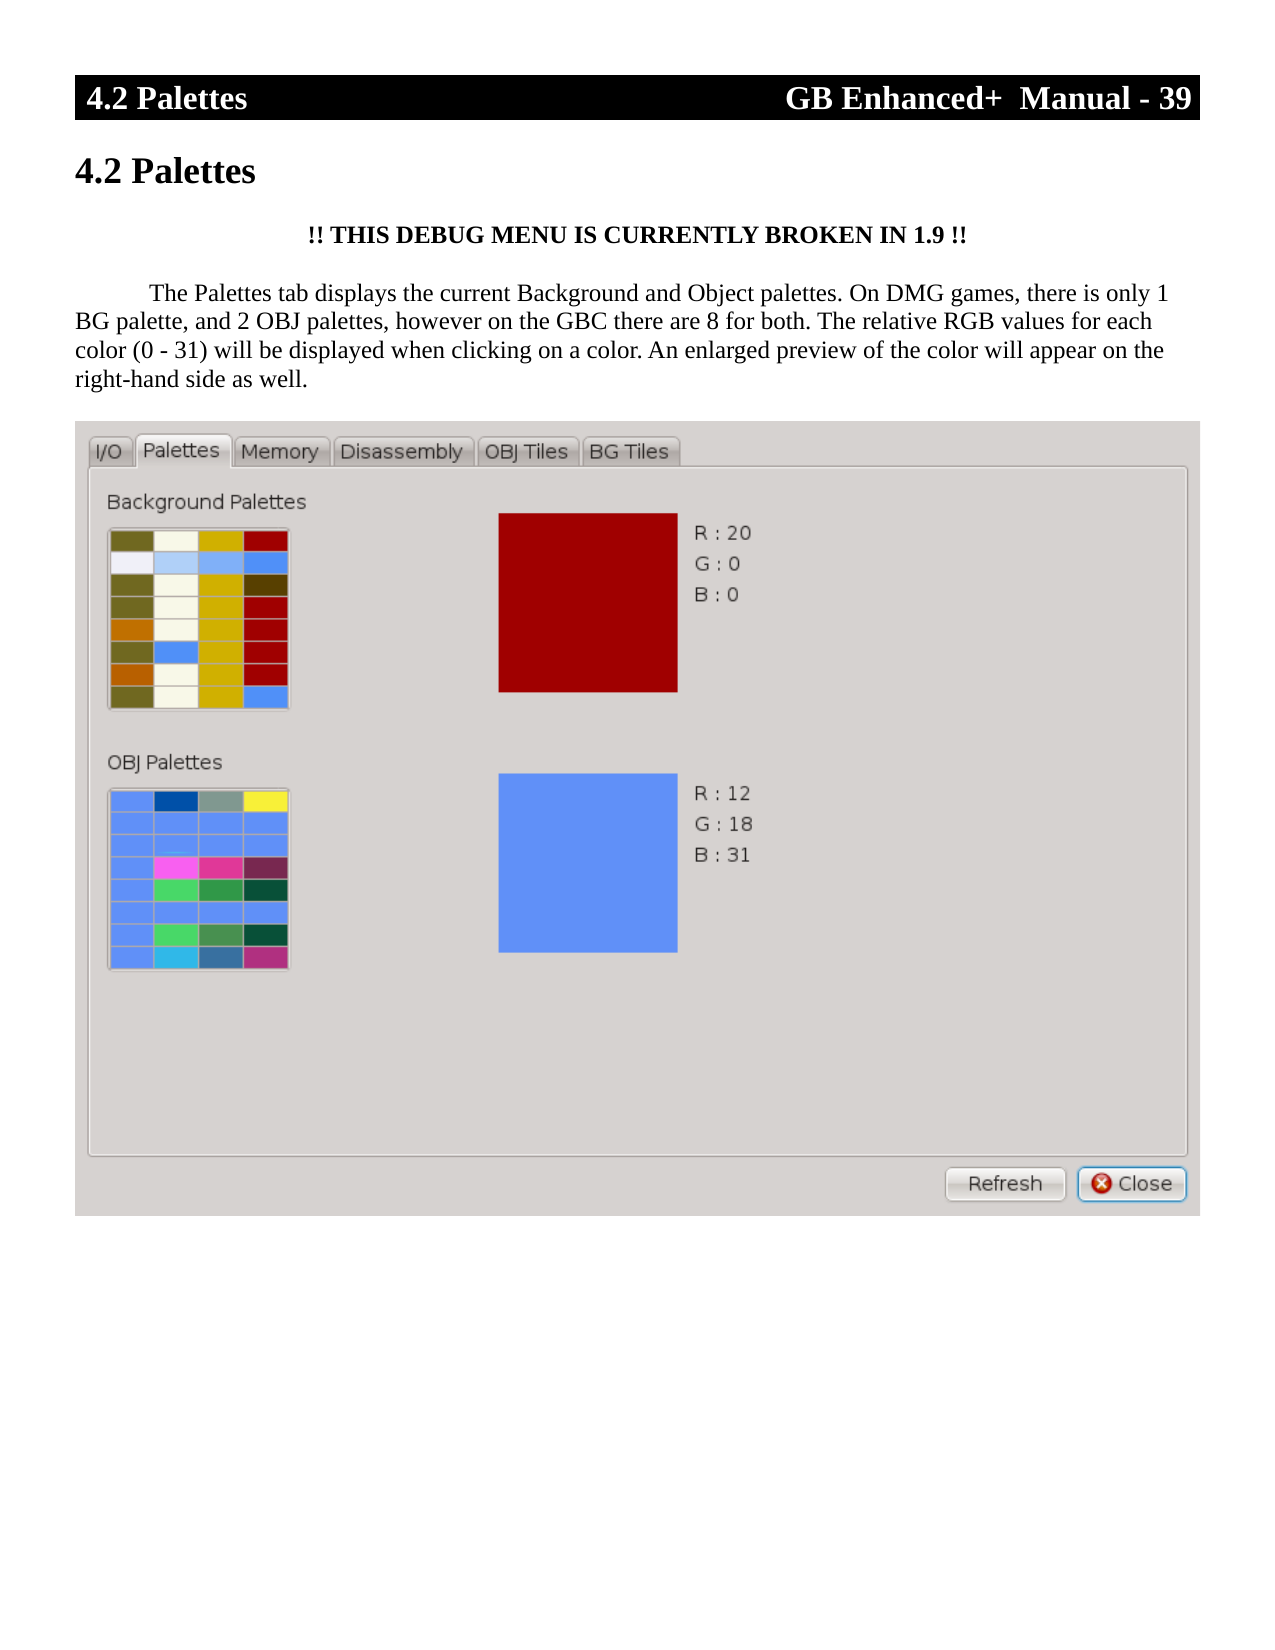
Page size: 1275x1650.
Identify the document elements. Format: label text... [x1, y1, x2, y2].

text The Palettes tab displays the current Background and Object palettes. On DMG games, there is only 1 BG palette, and 2 OBJ palettes, however on the GBC there are 8 for both. The relative RGB values for each color (0 - 31) will be displayed when clicking on a color. An enlarged preview of the color will appear on the right-hand side as well. [75, 278, 1200, 393]
picture [75, 421, 1200, 1216]
text !! THIS DEBUG MENU IS CURRENTLY BROKEN IN 1.9 !! [75, 220, 1200, 249]
text 4.2 Palettes GB Enhanced+ Manual - 39 [75, 75, 1200, 119]
text 4.2 Palettes [75, 148, 1200, 191]
